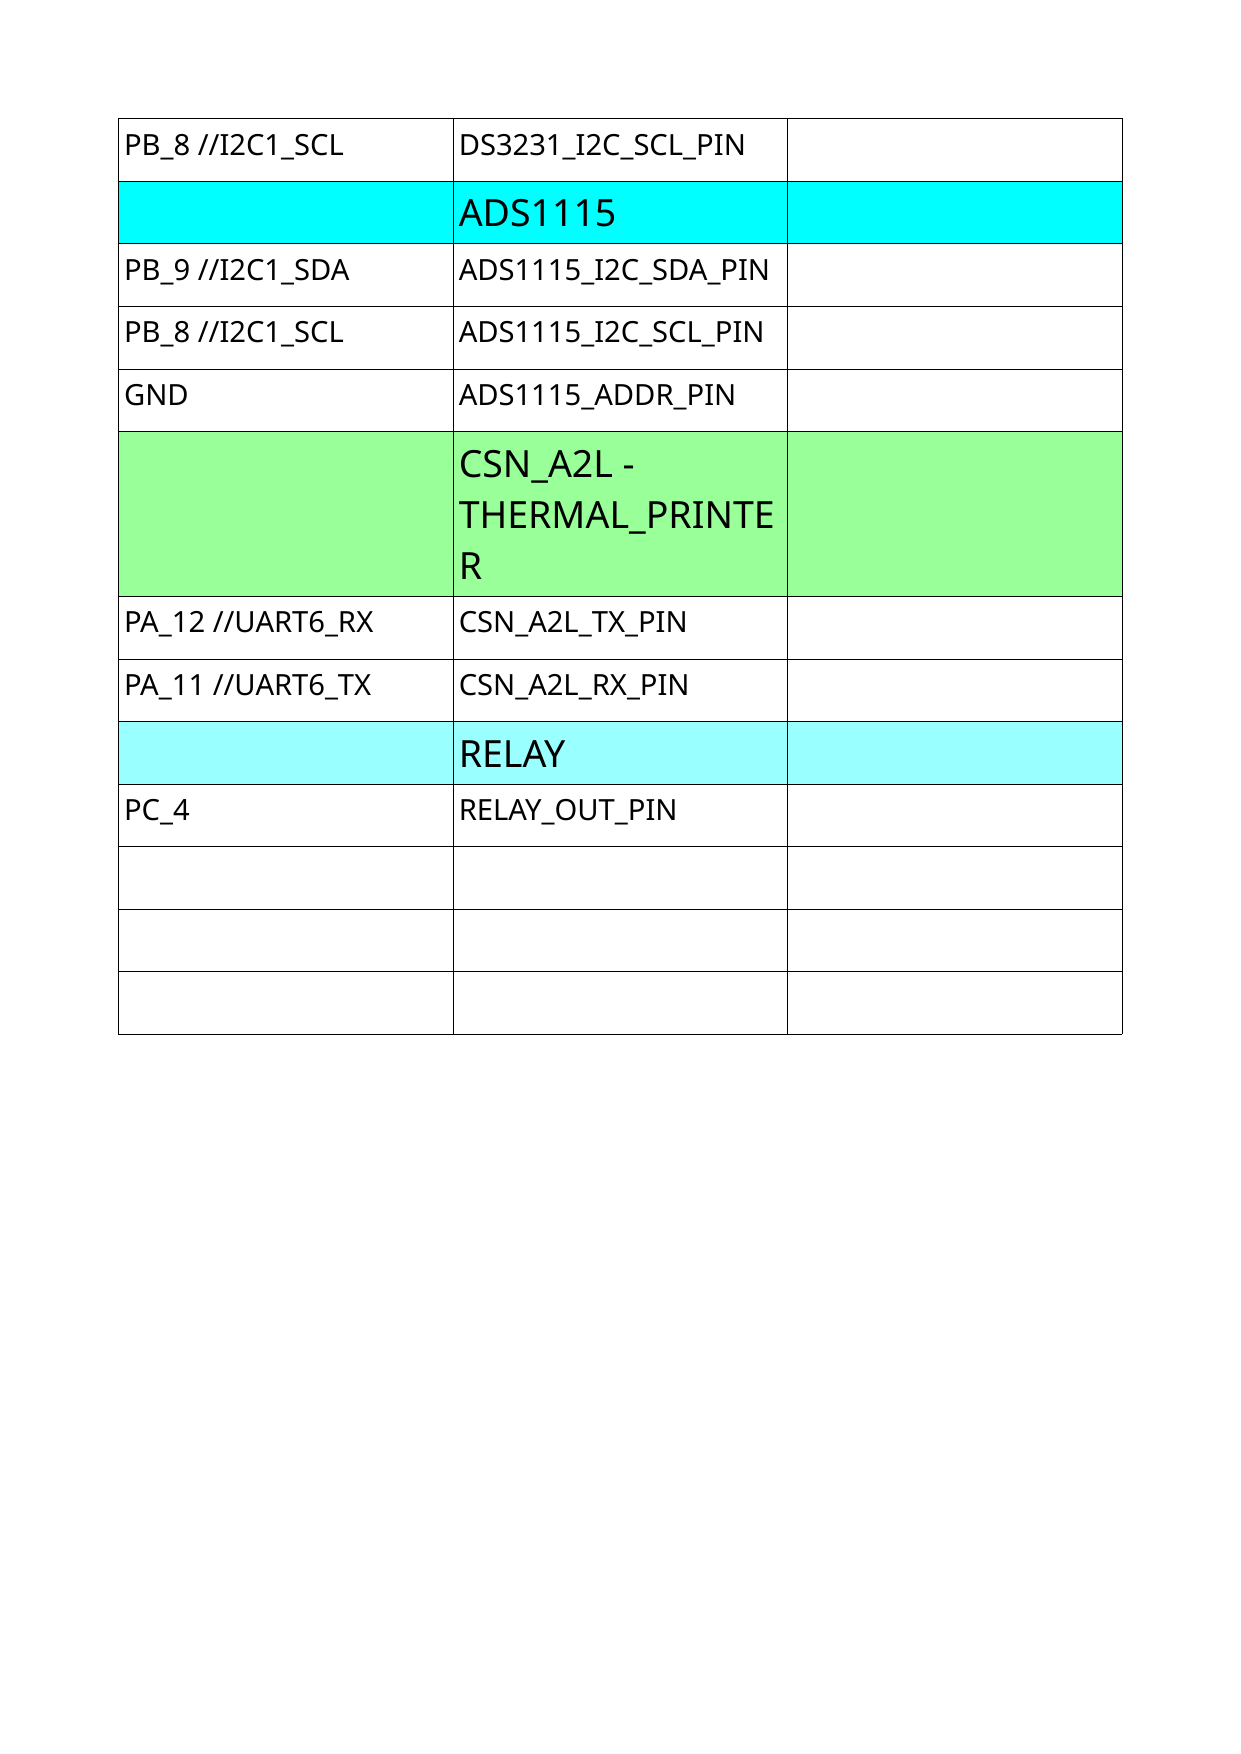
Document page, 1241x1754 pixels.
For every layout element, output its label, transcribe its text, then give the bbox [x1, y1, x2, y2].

table_cell [119, 910, 453, 971]
table_cell [788, 785, 1122, 846]
table_cell [788, 722, 1122, 784]
table_cell PA_11 //UART6_TX [119, 660, 453, 721]
table_cell [788, 432, 1122, 596]
table_cell PB_8 //I2C1_SCL [119, 119, 453, 181]
table_cell [788, 119, 1122, 181]
table_cell [119, 722, 453, 784]
table_cell [788, 182, 1122, 243]
table_cell [788, 307, 1122, 368]
table_cell PB_9 //I2C1_SDA [119, 244, 453, 306]
table_cell GND [119, 370, 453, 431]
table_cell [788, 660, 1122, 721]
table_cell [454, 847, 787, 909]
table_cell PA_12 //UART6_RX [119, 597, 453, 658]
table_cell [788, 972, 1122, 1034]
table_cell [454, 910, 787, 971]
table_cell ADS1115_ADDR_PIN [454, 370, 787, 431]
table_cell ADS1115_I2C_SDA_PIN [454, 244, 787, 306]
table_cell DS3231_I2C_SCL_PIN [454, 119, 787, 181]
table_cell RELAY [454, 722, 787, 784]
table_cell [788, 847, 1122, 909]
table_cell RELAY_OUT_PIN [454, 785, 787, 846]
table_cell CSN_A2L - THERMAL_PRINTER [454, 432, 787, 596]
table_cell [788, 910, 1122, 971]
table_cell CSN_A2L_TX_PIN [454, 597, 787, 658]
table_cell [119, 847, 453, 909]
table_cell [788, 370, 1122, 431]
table_cell ADS1115 [454, 182, 787, 243]
table_cell [119, 972, 453, 1034]
table_cell [788, 597, 1122, 658]
table_cell ADS1115_I2C_SCL_PIN [454, 307, 787, 368]
table_cell [119, 432, 453, 596]
table_cell CSN_A2L_RX_PIN [454, 660, 787, 721]
table_cell PC_4 [119, 785, 453, 846]
table_cell PB_8 //I2C1_SCL [119, 307, 453, 368]
table_cell [788, 244, 1122, 306]
table_cell [454, 972, 787, 1034]
table_cell [119, 182, 453, 243]
